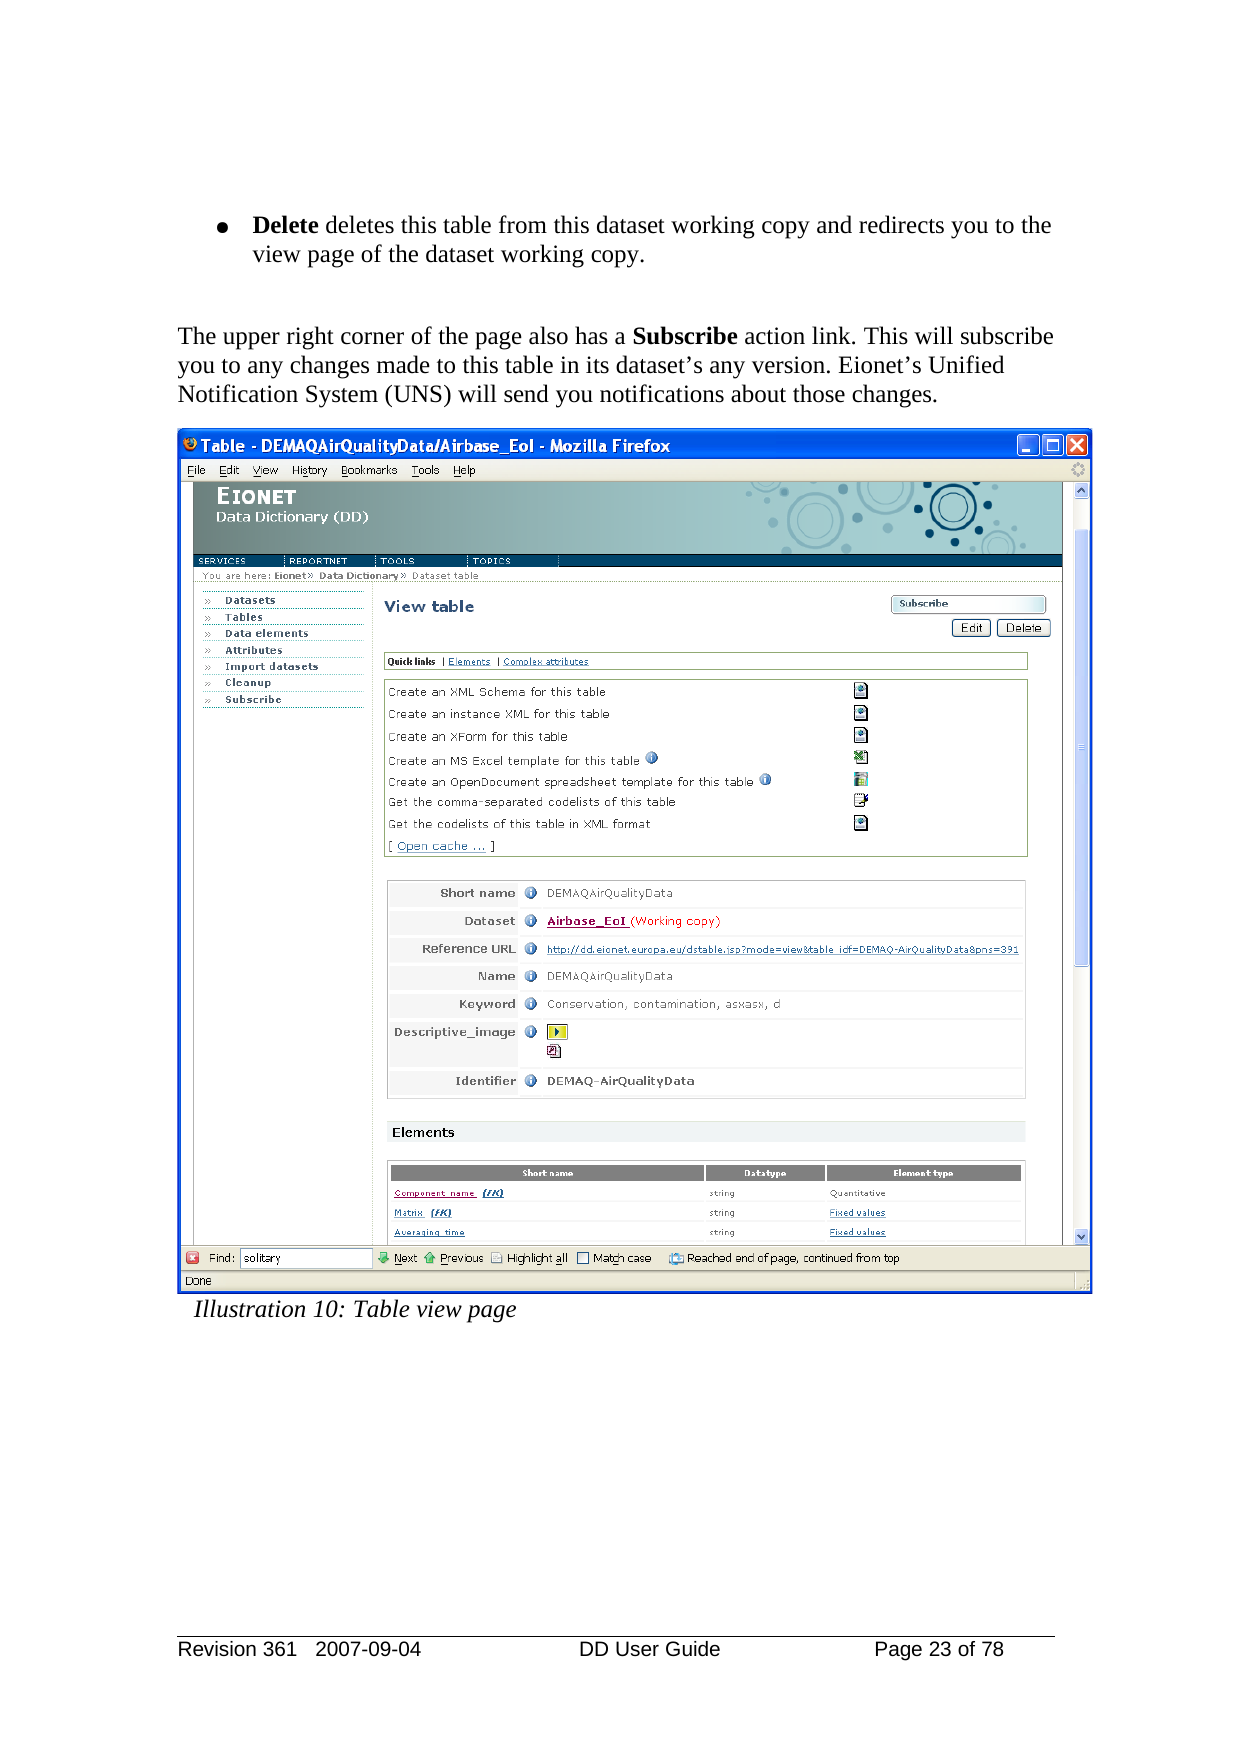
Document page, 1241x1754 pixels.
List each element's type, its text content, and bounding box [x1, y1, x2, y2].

text Illustration 10: Table view page [194, 1294, 1076, 1323]
picture [177, 428, 1093, 1294]
list Delete deletes this table from this dataset working copy and redirects you to the view page of the dataset working copy. [215, 210, 1092, 268]
text The upper right corner of the page also has a Subscribe action link. This will subscribe you to any changes made to this table in its dataset’s any version. Eionet’s Unified Notification System (UNS) will send you notifications about those changes. [177, 321, 1092, 408]
